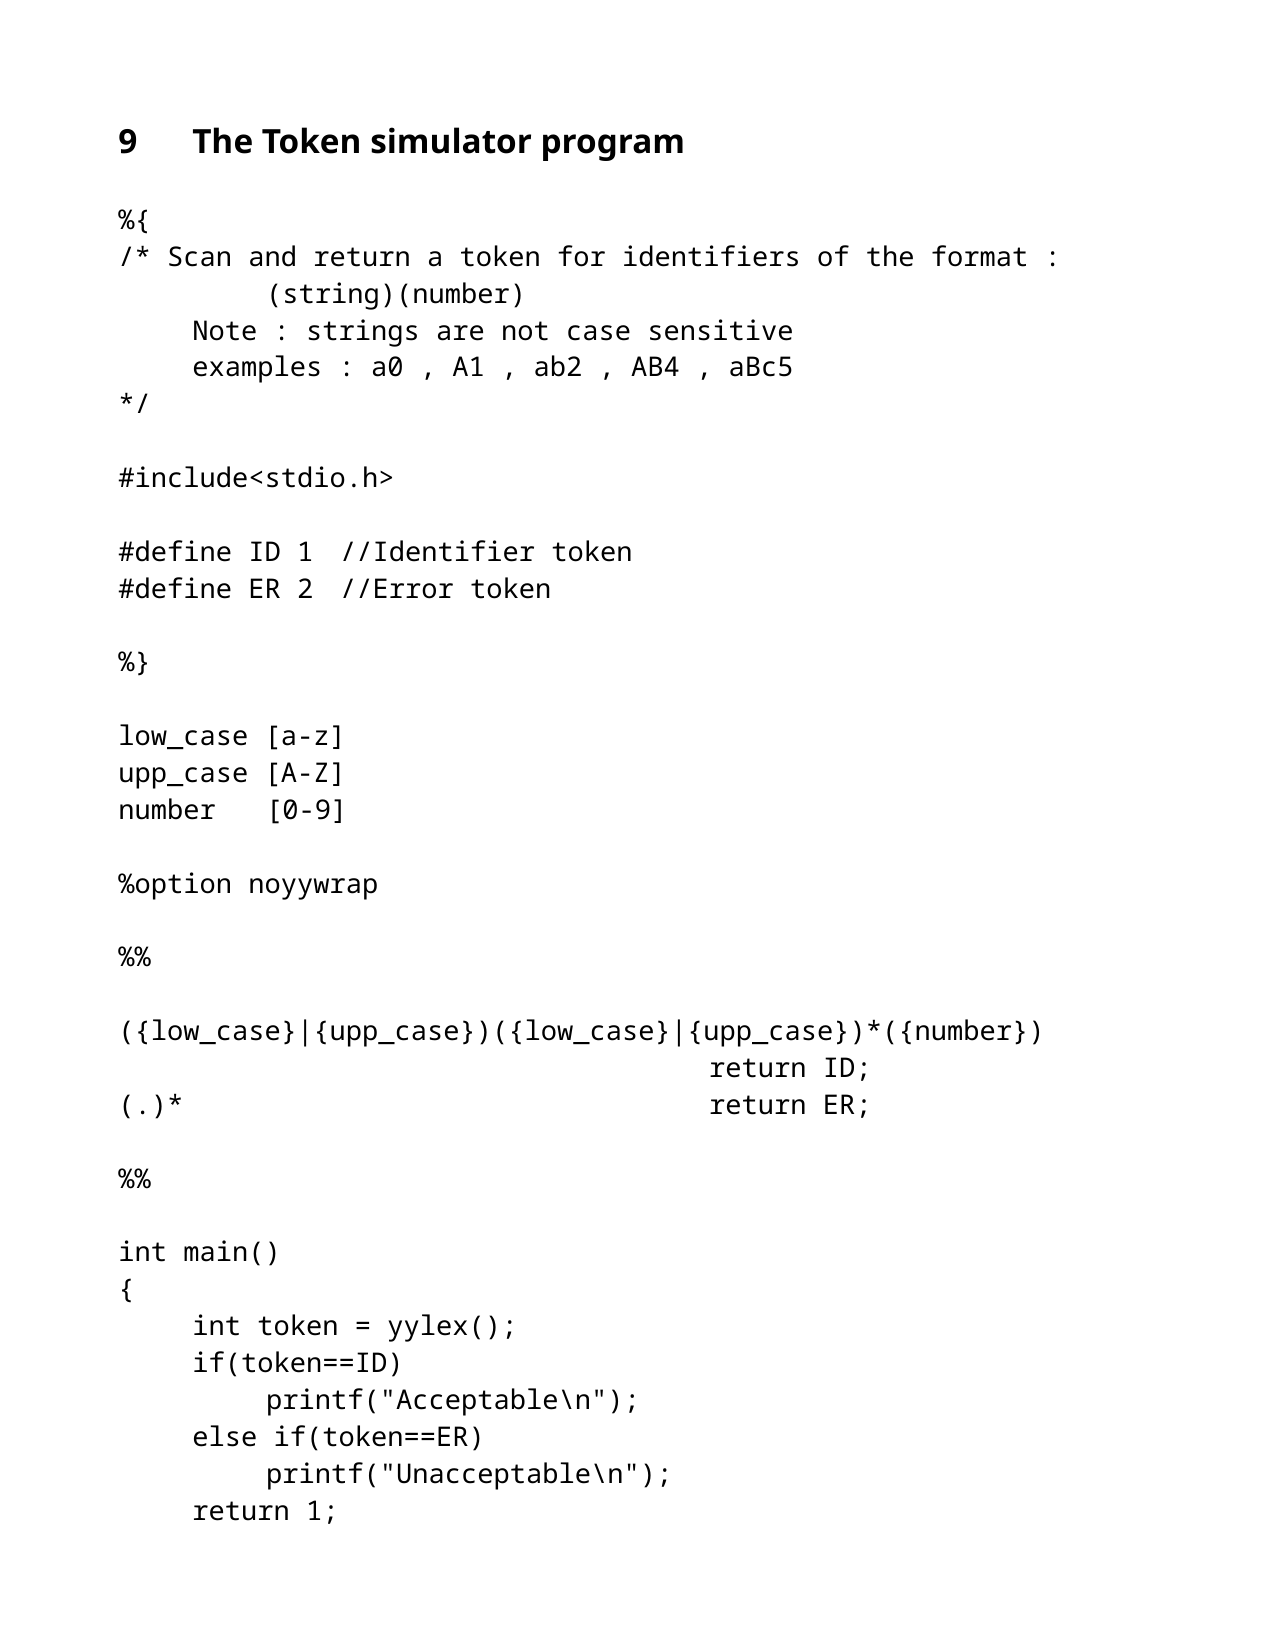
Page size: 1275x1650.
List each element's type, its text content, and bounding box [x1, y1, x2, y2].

text int token = yylex(); [118, 1307, 1157, 1343]
text return ID; [118, 1048, 1157, 1085]
text %option noyywrap [118, 864, 1157, 901]
text %{ [118, 200, 1157, 237]
text examples : a0 , A1 , ab2 , AB4 , aBc5 [118, 348, 1157, 385]
text number [0-9] [118, 790, 1157, 827]
text 9 The Token simulator program [118, 118, 1157, 163]
text printf("Acceptable\n"); [118, 1380, 1157, 1417]
text printf("Unacceptable\n"); [118, 1454, 1157, 1491]
text else if(token==ER) [118, 1417, 1157, 1454]
text upp_case [A-Z] [118, 753, 1157, 790]
text #include<stdio.h> [118, 458, 1157, 495]
text { [118, 1270, 1157, 1307]
text low_case [a-z] [118, 717, 1157, 753]
text %% [118, 938, 1157, 975]
text return 1; [118, 1491, 1157, 1528]
text */ [118, 385, 1157, 422]
text if(token==ID) [118, 1343, 1157, 1380]
text %% [118, 1159, 1157, 1196]
text Note : strings are not case sensitive [118, 311, 1157, 348]
text /* Scan and return a token for identifiers of the format : (string)(number) [118, 237, 1157, 311]
text int main() [118, 1233, 1157, 1270]
text ({low_case}|{upp_case})({low_case}|{upp_case})*({number}) [118, 1012, 1157, 1048]
text %} [118, 643, 1157, 680]
text (.)* return ER; [118, 1085, 1157, 1122]
text #define ER 2 //Error token [118, 569, 1157, 606]
text #define ID 1 //Identifier token [118, 532, 1157, 569]
